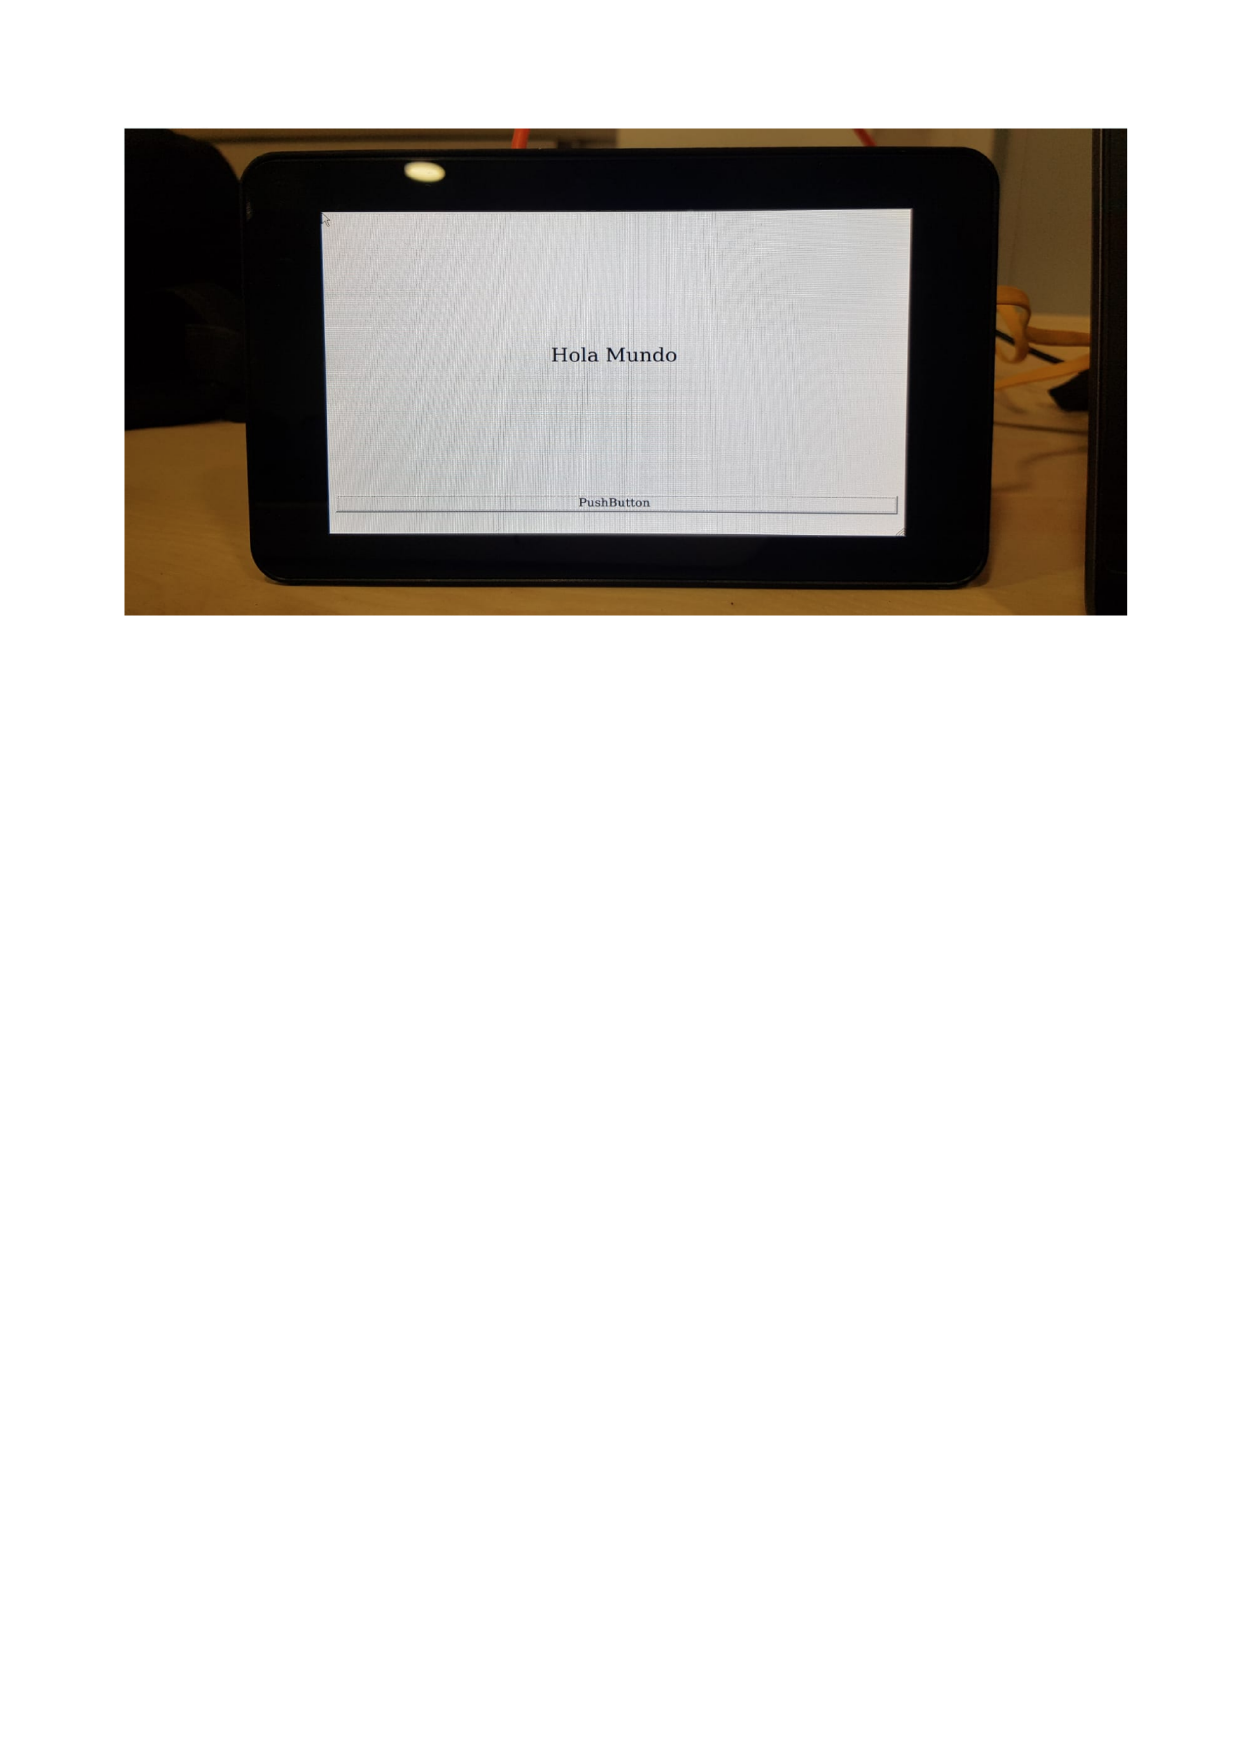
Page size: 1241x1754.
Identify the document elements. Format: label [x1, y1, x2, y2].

picture [123, 127, 1128, 616]
